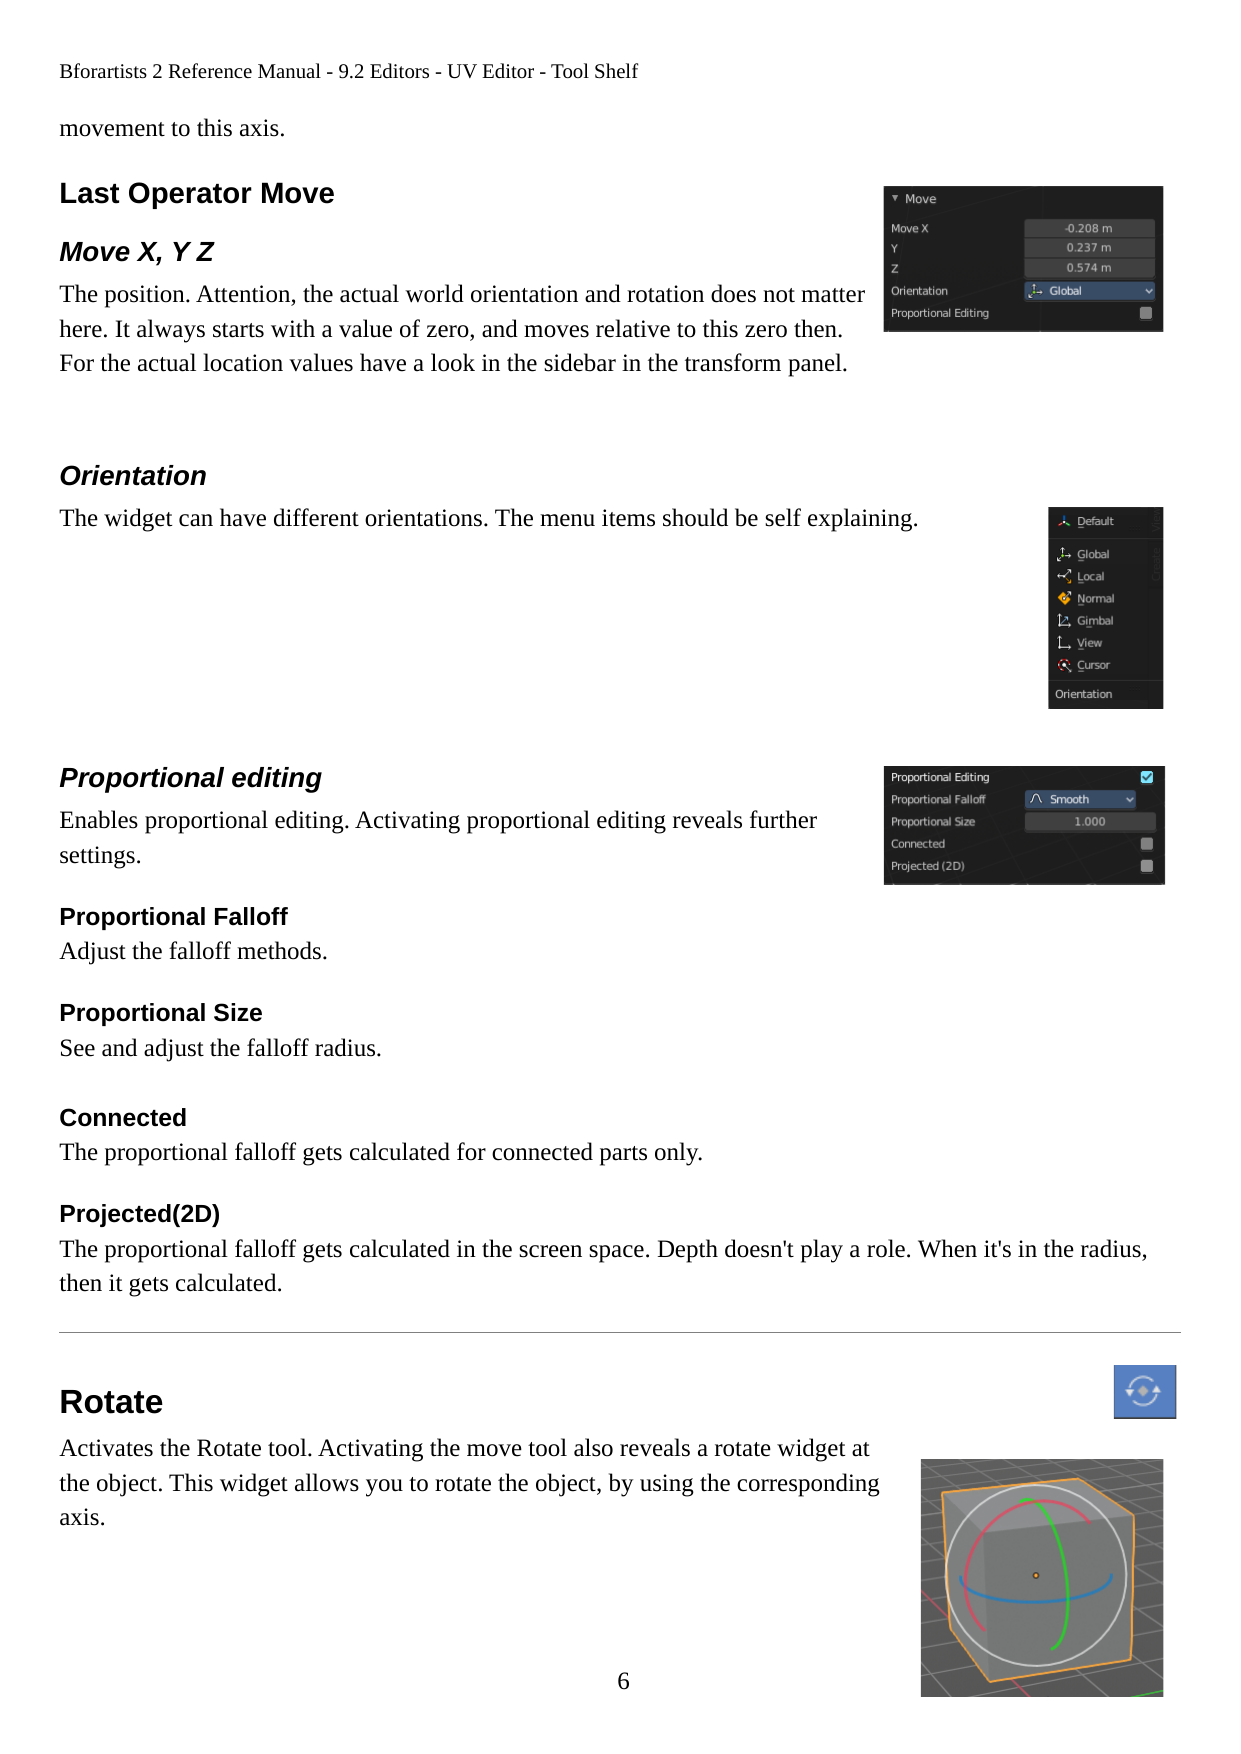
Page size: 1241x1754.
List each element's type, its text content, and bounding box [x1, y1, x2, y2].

subtitle Orientation [59, 459, 1181, 491]
subtitle Rotate [59, 1382, 1181, 1421]
picture [1048, 507, 1164, 709]
text The proportional falloff gets calculated for connected parts only. [59, 1137, 1181, 1166]
picture [883, 766, 1166, 885]
subtitle Proportional Size [59, 998, 1181, 1026]
text Activates the Rotate tool. Activating the move tool also reveals a rotate widget at the object. This widget allows you to rotate the object, by using the corresponding axis. [59, 1433, 1181, 1531]
text The position. Attention, the actual world orientation and rotation does not matter here. It always starts with a value of zero, and moves relative to this zero then. For the actual location values have a look in the sidebar in the transform panel. [59, 279, 1181, 377]
picture [920, 1459, 1164, 1697]
text See and adjust the falloff radius. [59, 1033, 1181, 1061]
text Enables proportional editing. Activating proportional editing reveals further settings. [59, 806, 883, 869]
text Adjust the falloff methods. [59, 936, 1181, 965]
subtitle Proportional editing [59, 761, 1181, 793]
text The proportional falloff gets calculated in the screen space. Depth doesn't play a role. When it's in the radius, then it gets calculated. [59, 1234, 1181, 1297]
subtitle [1164, 235, 1181, 267]
picture [883, 186, 1164, 332]
subtitle Connected [59, 1103, 1181, 1131]
picture [1113, 1365, 1177, 1419]
text movement to this axis. [59, 113, 1181, 141]
text The widget can have different orientations. The menu items should be self explaining. [59, 503, 1181, 532]
subtitle Proportional Falloff [59, 902, 1181, 930]
subtitle Move X, Y Z [59, 235, 883, 267]
subtitle Projected(2D) [59, 1199, 1181, 1228]
subtitle Last Operator Move [59, 176, 1181, 210]
